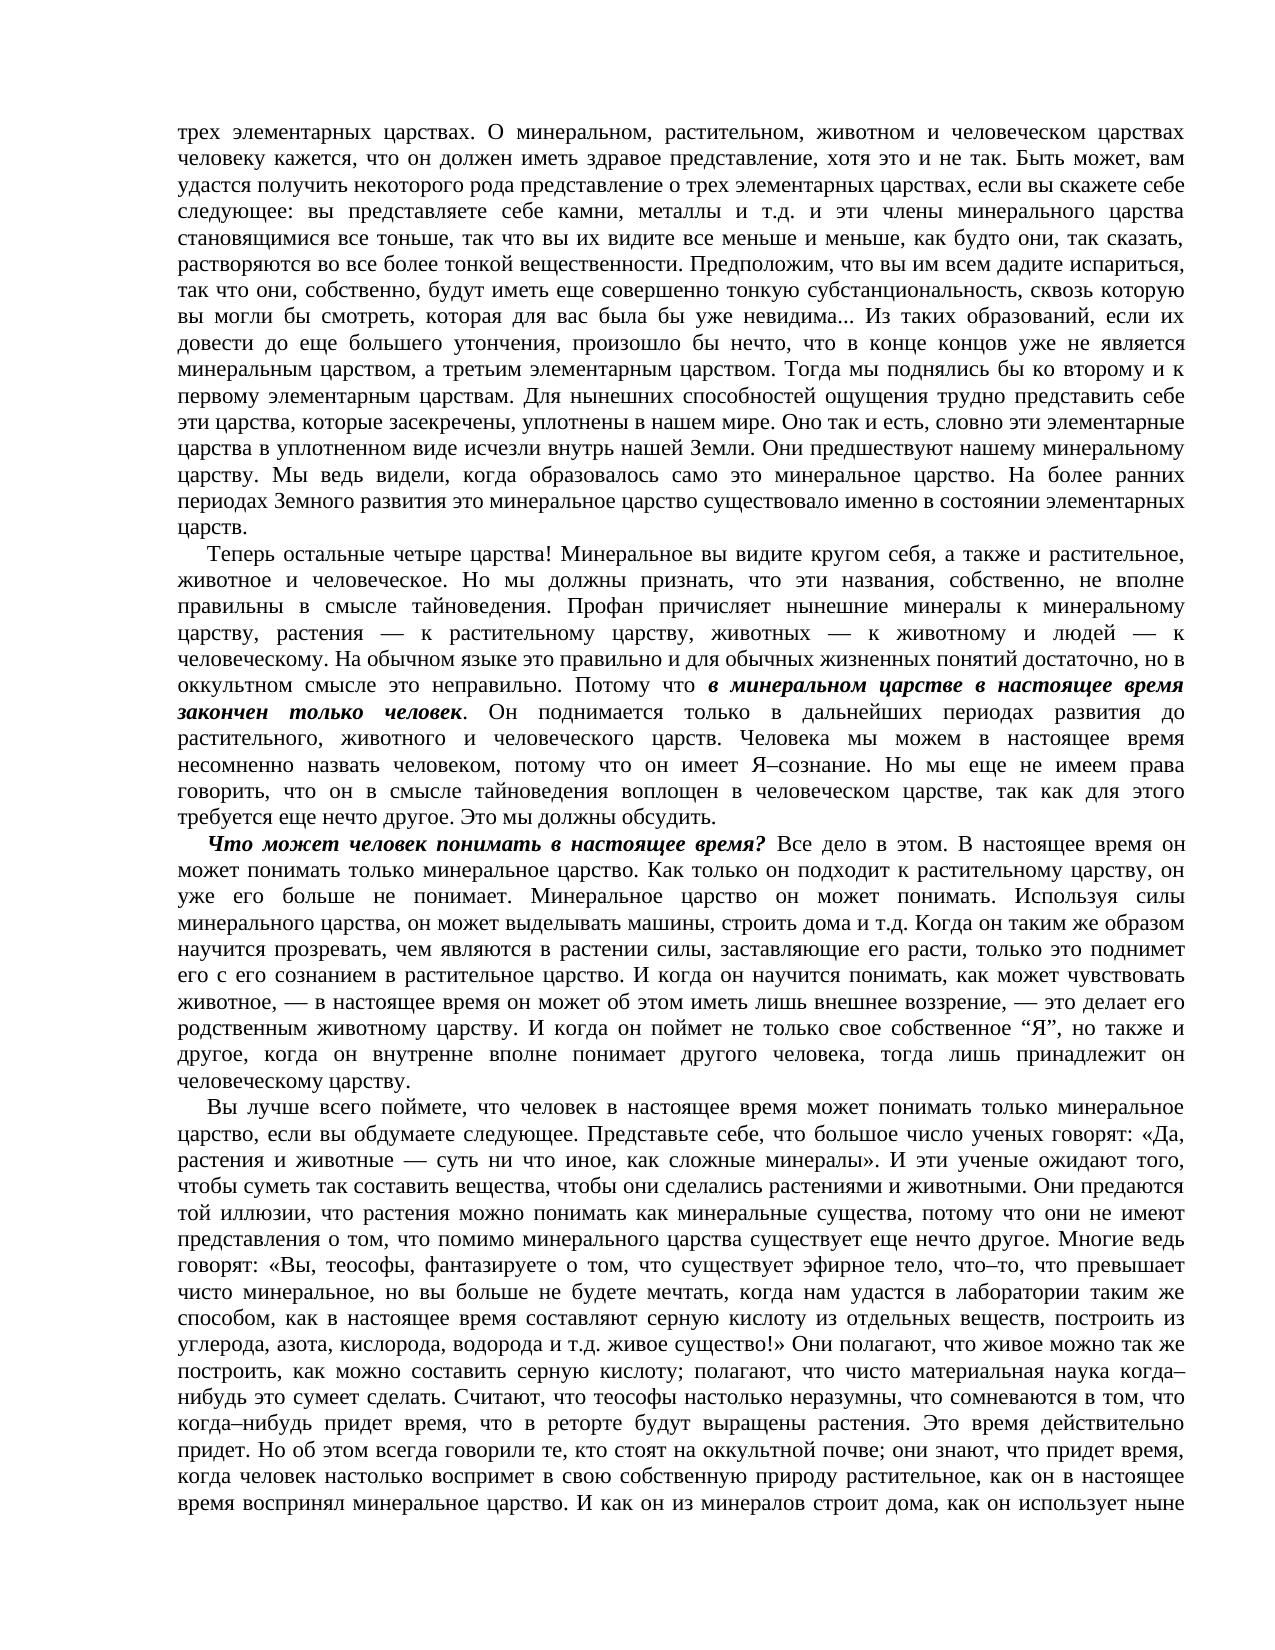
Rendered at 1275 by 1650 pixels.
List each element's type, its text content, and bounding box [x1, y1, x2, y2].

text Вы лучше всего поймете, что человек в настоящее время может понимать только минеральное царство, если вы обдумаете следующее. Представьте себе, что большое число ученых говорят: «Да, растения и животные — суть ни что иное, как сложные минералы». И эти ученые ожидают того, чтобы суметь так составить вещества, чтобы они сделались растениями и животными. Они предаются той иллюзии, что растения можно понимать как минеральные существа, потому что они не имеют представления о том, что помимо минерального царства существует еще нечто другое. Многие ведь говорят: «Вы, теософы, фантазируете о том, что существует эфирное тело, что–то, что превышает чисто минеральное, но вы больше не будете мечтать, когда нам удастся в лаборатории таким же способом, как в настоящее время составляют серную кислоту из отдельных веществ, построить из углерода, азота, кислорода, водорода и т.д. живое существо!» Они полагают, что живое можно так же построить, как можно составить серную кислоту; полагают, что чисто материальная наука когда–нибудь это сумеет сделать. Считают, что теософы настолько неразумны, что сомневаются в том, что когда–нибудь придет время, что в реторте будут выращены растения. Это время действительно придет. Но об этом всегда говорили те, кто стоят на оккультной почве; они знают, что придет время, когда человек настолько воспримет в свою собственную природу растительное, как он в настоящее время воспринял минеральное царство. И как он из минералов строит дома, как он использует ныне [177, 1093, 1186, 1515]
text Теперь остальные четыре царства! Минеральное вы видите кругом себя, а также и растительное, животное и человеческое. Но мы должны признать, что эти названия, собственно, не вполне правильны в смысле тайноведения. Профан причисляет нынешние минералы к минеральному царству, растения — к растительному царству, животных — к животному и людей — к человеческому. На обычном языке это правильно и для обычных жизненных понятий достаточно, но в оккультном смысле это неправильно. Потому что в минеральном царстве в настоящее время закончен только человек. Он поднимается только в дальнейших периодах развития до растительного, животного и человеческого царств. Человека мы можем в настоящее время несомненно назвать человеком, потому что он имеет Я–сознание. Но мы еще не имеем права говорить, что он в смысле тайноведения воплощен в человеческом царстве, так как для этого требуется еще нечто другое. Это мы должны обсудить. [177, 540, 1186, 830]
text трех элементарных царствах. О минеральном, растительном, животном и человеческом царствах человеку кажется, что он должен иметь здравое представление, хотя это и не так. Быть может, вам удастся получить некоторого рода представление о трех элементарных царствах, если вы скажете себе следующее: вы представляете себе камни, металлы и т.д. и эти члены минерального царства становящимися все тоньше, так что вы их видите все меньше и меньше, как будто они, так сказать, растворяются во все более тонкой вещественности. Предположим, что вы им всем дадите испариться, так что они, собственно, будут иметь еще совершенно тонкую субстанциональность, сквозь которую вы могли бы смотреть, которая для вас была бы уже невидима... Из таких образований, если их довести до еще большего утончения, произошло бы нечто, что в конце концов уже не является минеральным царством, а третьим элементарным царством. Тогда мы поднялись бы ко второму и к первому элементарным царствам. Для нынешних способностей ощущения трудно представить себе эти царства, которые засекречены, уплотнены в нашем мире. Оно так и есть, словно эти элементарные царства в уплотненном виде исчезли внутрь нашей Земли. Они предшествуют нашему минеральному царству. Мы ведь видели, когда образовалось само это минеральное царство. На более ранних периодах Земного развития это минеральное царство существовало именно в состоянии элементарных царств. [177, 118, 1186, 540]
text Что может человек понимать в настоящее время? Все дело в этом. В настоящее время он может понимать только минеральное царство. Как только он подходит к растительному царству, он уже его больше не понимает. Минеральное царство он может понимать. Используя силы минерального царства, он может выделывать машины, строить дома и т.д. Когда он таким же образом научится прозревать, чем являются в растении силы, заставляющие его расти, только это поднимет его с его сознанием в растительное царство. И когда он научится понимать, как может чувствовать животное, — в настоящее время он может об этом иметь лишь внешнее воззрение, — это делает его родственным животному царству. И когда он поймет не только свое собственное “Я”, но также и другое, когда он внутренне вполне понимает другого человека, тогда лишь принадлежит он человеческому царству. [177, 830, 1186, 1093]
